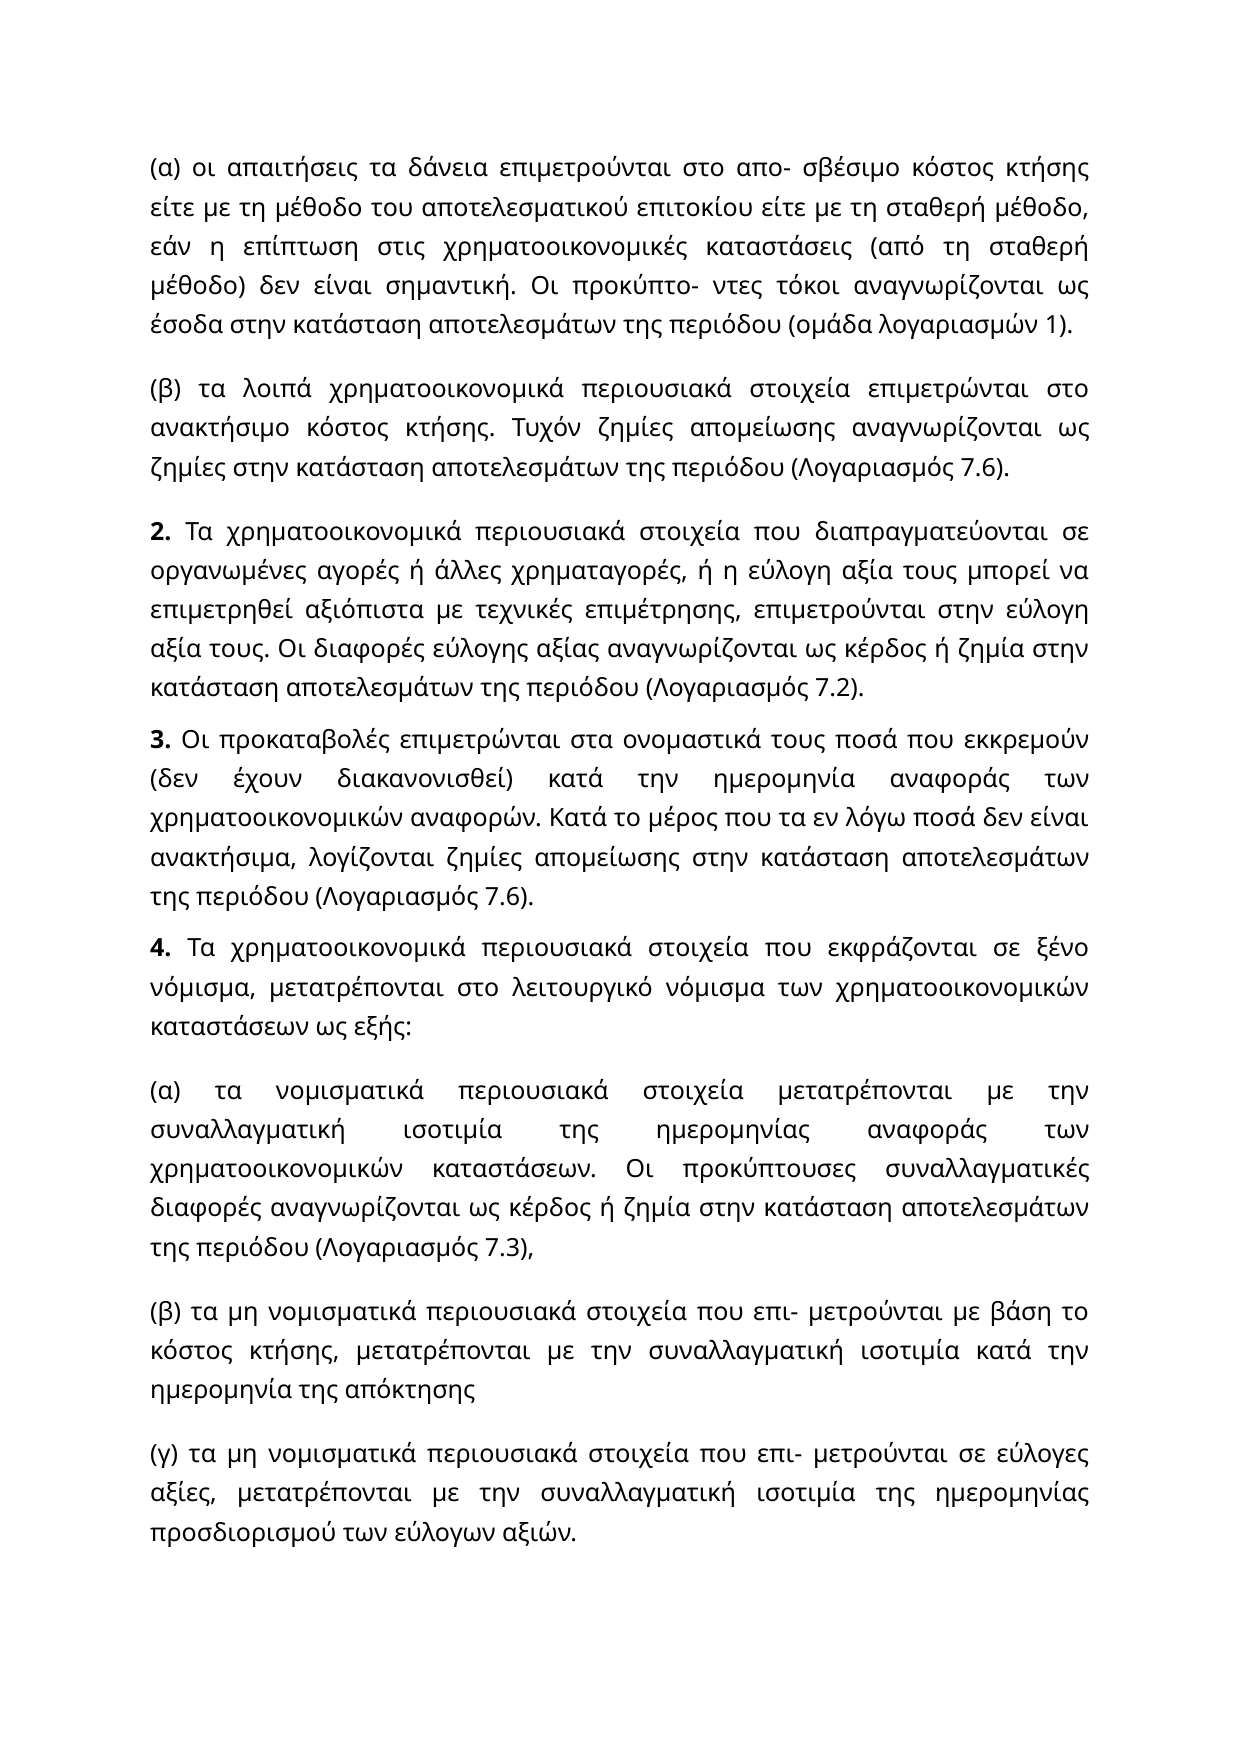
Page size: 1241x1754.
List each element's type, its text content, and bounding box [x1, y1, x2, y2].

text 2. Τα χρηματοοικονομικά περιουσιακά στοιχεία που διαπραγματεύονται σε οργανωμένες αγορές ή άλλες χρηματαγορές, ή η εύλογη αξία τους μπορεί να επιμετρηθεί αξιόπιστα με τεχνικές επιμέτρησης, επιμετρούνται στην εύλογη αξία τους. Οι διαφορές εύλογης αξίας αναγνωρίζονται ως κέρδος ή ζημία στην κατάσταση αποτελεσμάτων της περιόδου (Λογαριασμός 7.2). [150, 513, 1090, 704]
text (β) τα μη νομισματικά περιουσιακά στοιχεία που επι- μετρούνται με βάση το κόστος κτήσης, μετατρέπονται με την συναλλαγματική ισοτιμία κατά την ημερομηνία της απόκτησης [150, 1293, 1090, 1406]
text 3. Οι προκαταβολές επιμετρώνται στα ονομαστικά τους ποσά που εκκρεμούν (δεν έχουν διακανονισθεί) κατά την ημερομηνία αναφοράς των χρηματοοικονομικών αναφορών. Κατά το μέρος που τα εν λόγω ποσά δεν είναι ανακτήσιμα, λογίζονται ζημίες απομείωσης στην κατάσταση αποτελεσμάτων της περιόδου (Λογαριασμός 7.6). [150, 722, 1090, 912]
text (γ) τα μη νομισματικά περιουσιακά στοιχεία που επι- μετρούνται σε εύλογες αξίες, μετατρέπονται με την συναλλαγματική ισοτιμία της ημερομηνίας προσδιορισμού των εύλογων αξιών. [150, 1436, 1090, 1548]
text (α) οι απαιτήσεις τα δάνεια επιμετρούνται στο απο- σβέσιμο κόστος κτήσης είτε με τη μέθοδο του αποτελεσματικού επιτοκίου είτε με τη σταθερή μέθοδο, εάν η επίπτωση στις χρηματοοικονομικές καταστάσεις (από τη σταθερή μέθοδο) δεν είναι σημαντική. Οι προκύπτο- ντες τόκοι αναγνωρίζονται ως έσοδα στην κατάσταση αποτελεσμάτων της περιόδου (ομάδα λογαριασμών 1). [150, 150, 1090, 341]
text (α) τα νομισματικά περιουσιακά στοιχεία μετατρέπονται με την συναλλαγματική ισοτιμία της ημερομηνίας αναφοράς των χρηματοοικονομικών καταστάσεων. Οι προκύπτουσες συναλλαγματικές διαφορές αναγνωρίζονται ως κέρδος ή ζημία στην κατάσταση αποτελεσμάτων της περιόδου (Λογαριασμός 7.3), [150, 1072, 1090, 1263]
text (β) τα λοιπά χρηματοοικονομικά περιουσιακά στοιχεία επιμετρώνται στο ανακτήσιμο κόστος κτήσης. Τυχόν ζημίες απομείωσης αναγνωρίζονται ως ζημίες στην κατάσταση αποτελεσμάτων της περιόδου (Λογαριασμός 7.6). [150, 371, 1090, 483]
text 4. Τα χρηματοοικονομικά περιουσιακά στοιχεία που εκφράζονται σε ξένο νόμισμα, μετατρέπονται στο λειτουργικό νόμισμα των χρηματοοικονομικών καταστάσεων ως εξής: [150, 930, 1090, 1042]
